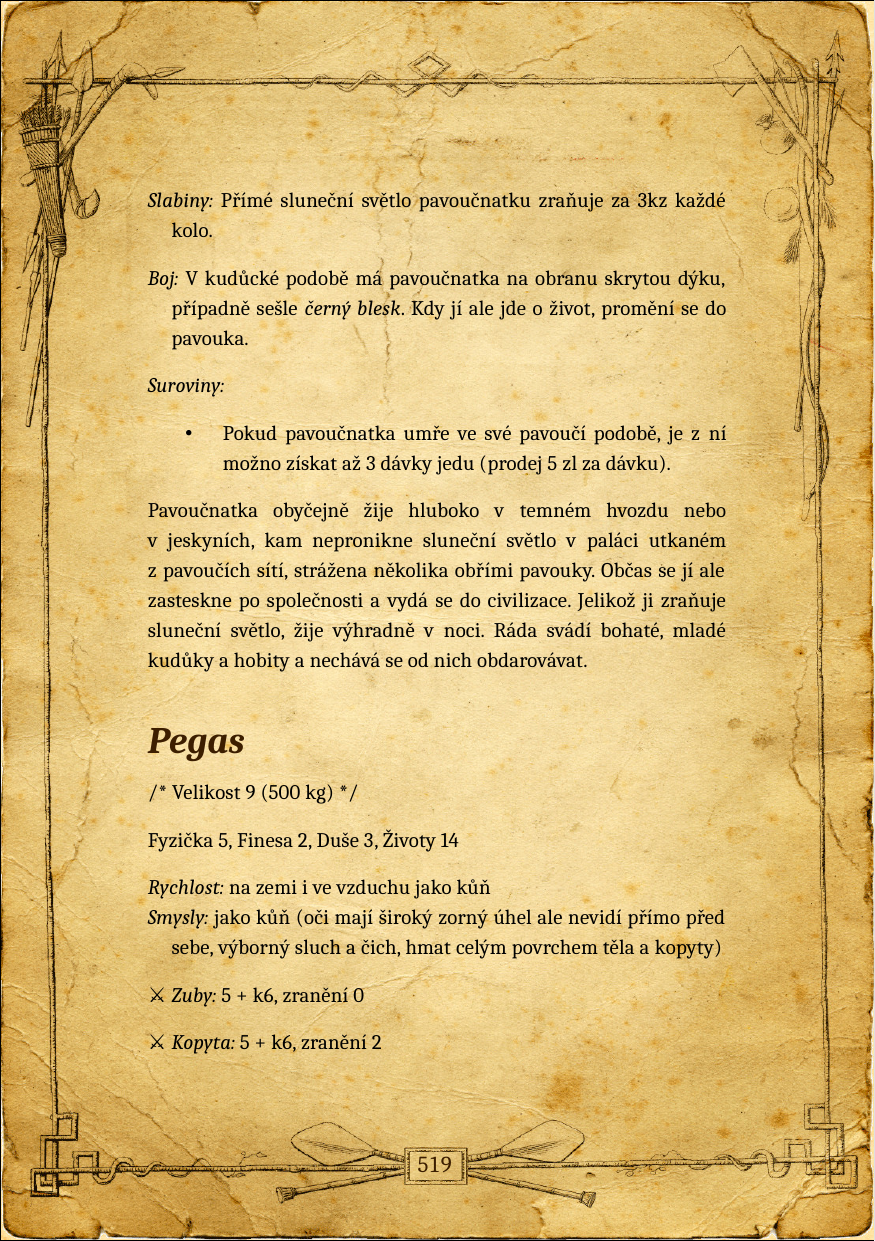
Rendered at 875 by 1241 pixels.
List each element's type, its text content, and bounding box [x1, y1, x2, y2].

text Smysly: jako kůň (oči mají široký zorný úhel ale nevidí přímo před sebe, výborný sluch a⁠ čich, hmat celým povrchem těla a⁠ kopyty) [148, 906, 726, 959]
text /* Velikost 9 (500 kg) */ [148, 781, 726, 804]
text Pavoučnatka obyčejně žije hluboko v⁠ temném hvozdu nebo v⁠ jeskyních, kam nepronikne sluneční světlo v⁠ paláci utkaném z⁠ pavoučích sítí, strážena několika obřími pavouky. Občas se jí ale zasteskne po společnosti a⁠ vydá se do civilizace. Jelikož ji zraňuje sluneční světlo, žije výhradně v⁠ noci. Ráda svádí bohaté, mladé kudůky a⁠ hobity a⁠ nechává se od nich obdarovávat. [148, 499, 726, 672]
list Pokud pavoučnatka umře ve své pavoučí podobě, je z⁠ ní možno získat až 3 dávky jedu (prodej 5 zl za dávku). [185, 422, 726, 475]
picture [1, 1, 874, 1240]
text Rychlost: na zemi i⁠ ve vzduchu jako kůň [148, 876, 726, 900]
text ⚔ Zuby: 5 + k6, zranění 0 [148, 983, 726, 1007]
text Fyzička 5, Finesa 2, Duše 3, Životy 14 [148, 828, 726, 852]
subtitle Pegas [148, 720, 726, 763]
text ⚔ Kopyta: 5 + k6, zranění 2 [148, 1031, 726, 1055]
text Slabiny: Přímé sluneční světlo pavoučnatku zraňuje za 3kz každé kolo. [148, 189, 726, 243]
text Boj: V⁠ kudůcké podobě má pavoučnatka na obranu skrytou dýku, případně sešle černý blesk. Kdy jí ale jde o⁠ život, promění se do pavouka. [148, 267, 726, 350]
text Suroviny: [148, 374, 726, 398]
